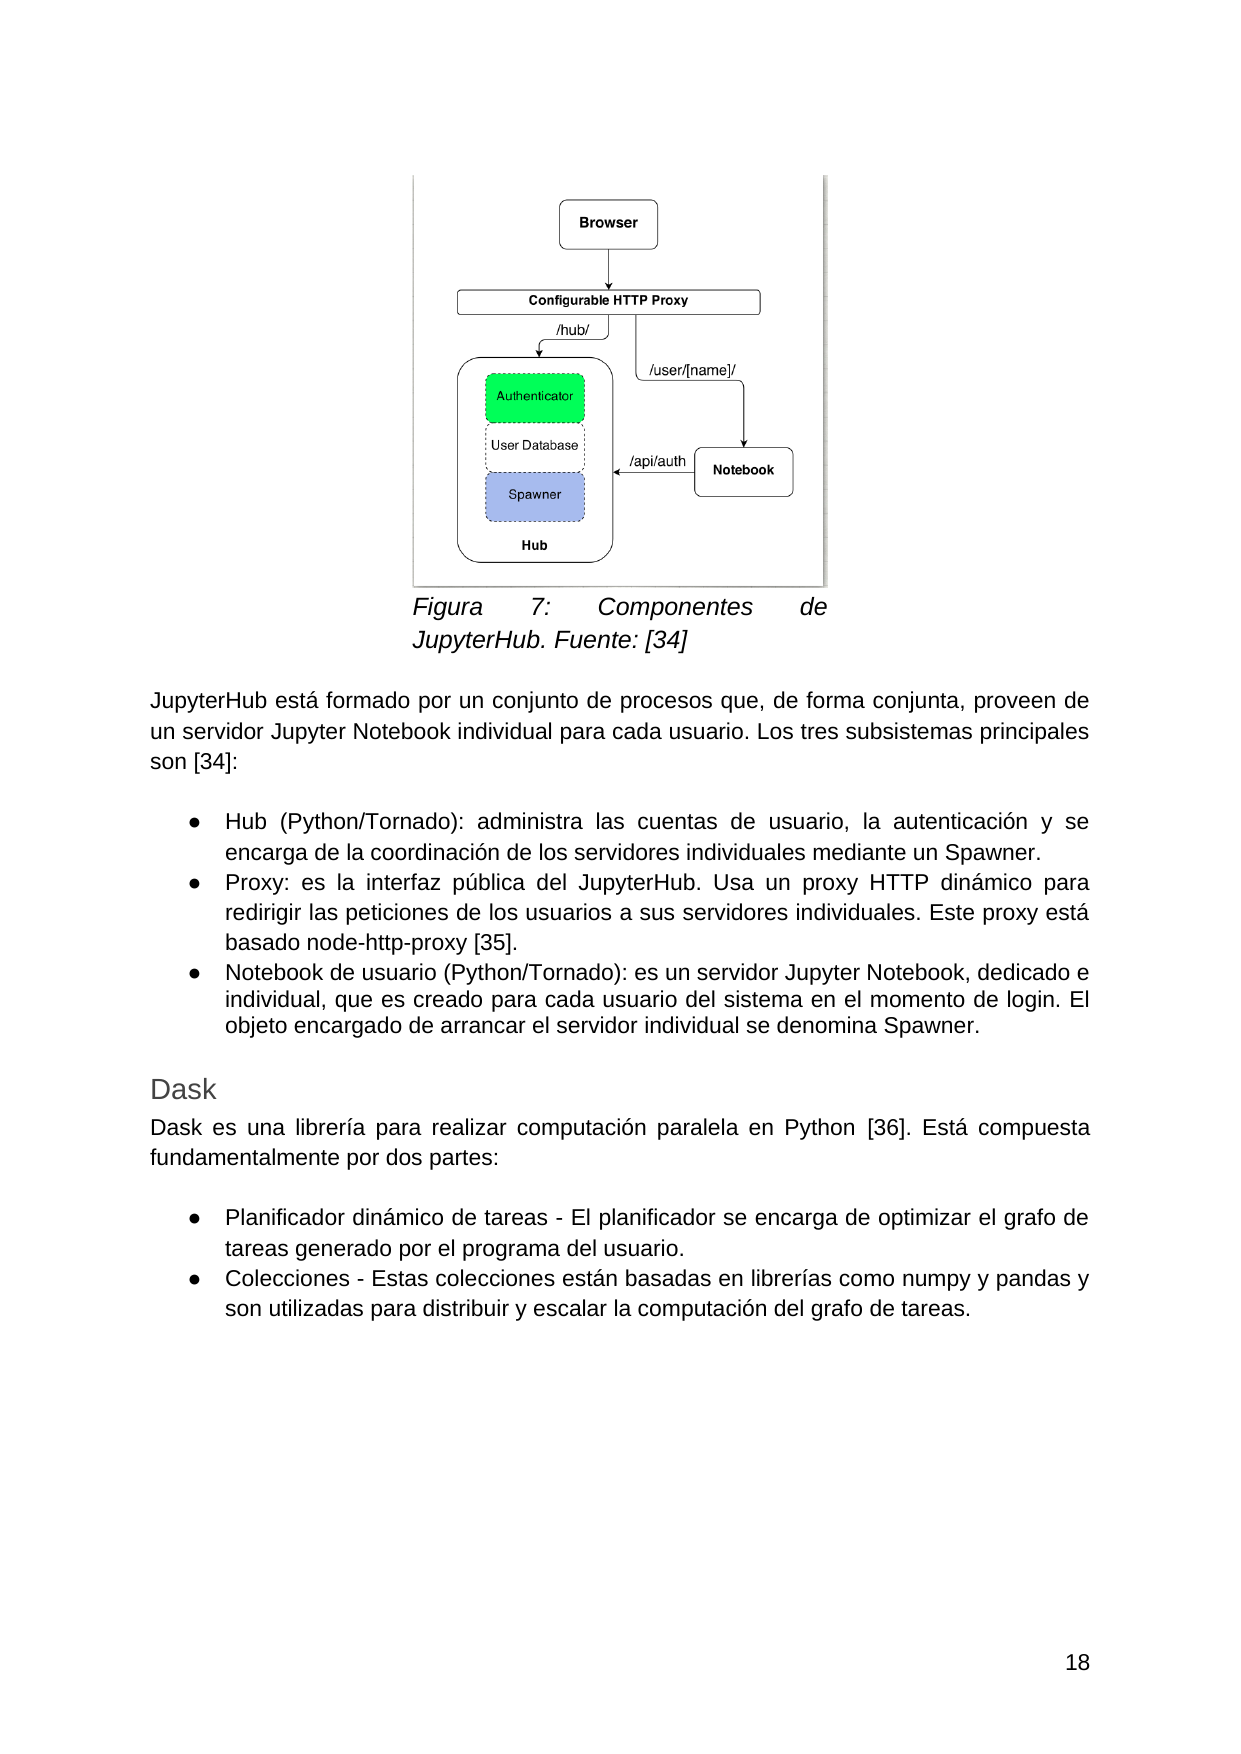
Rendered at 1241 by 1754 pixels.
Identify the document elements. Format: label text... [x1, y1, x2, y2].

list Hub (Python/Tornado): administra las cuentas de usuario, la autenticación y se encarga de la coordinación de los servidores individuales mediante un Spawner. [187, 808, 1090, 865]
subtitle Dask [150, 1072, 1090, 1105]
list Notebook de usuario (Python/Tornado): es un servidor Jupyter Notebook, dedicado e individual, que es creado para cada usuario del sistema en el momento de login. El objeto encargado de arrancar el servidor individual se denomina Spawner. [187, 959, 1090, 1038]
text JupyterHub está formado por un conjunto de procesos que, de forma conjunta, proveen de un servidor Jupyter Notebook individual para cada usuario. Los tres subsistemas principales son [34]: [150, 687, 1090, 774]
list Proxy: es la interfaz pública del JupyterHub. Usa un proxy HTTP dinámico para redirigir las peticiones de los usuarios a sus servidores individuales. Este proxy está basado node-http-proxy [35]. [187, 869, 1090, 956]
list Planificador dinámico de tareas - El planificador se encarga de optimizar el grafo de tareas generado por el programa del usuario. [187, 1204, 1090, 1261]
text Dask es una librería para realizar computación paralela en Python [36]. Está compuesta fundamentalmente por dos partes: [150, 1114, 1090, 1170]
picture [412, 175, 828, 588]
list Colecciones - Estas colecciones están basadas en librerías como numpy y pandas y son utilizadas para distribuir y escalar la computación del grafo de tareas. [187, 1265, 1090, 1321]
text Figura 7: Componentes de JupyterHub. Fuente: [34] [412, 588, 828, 653]
